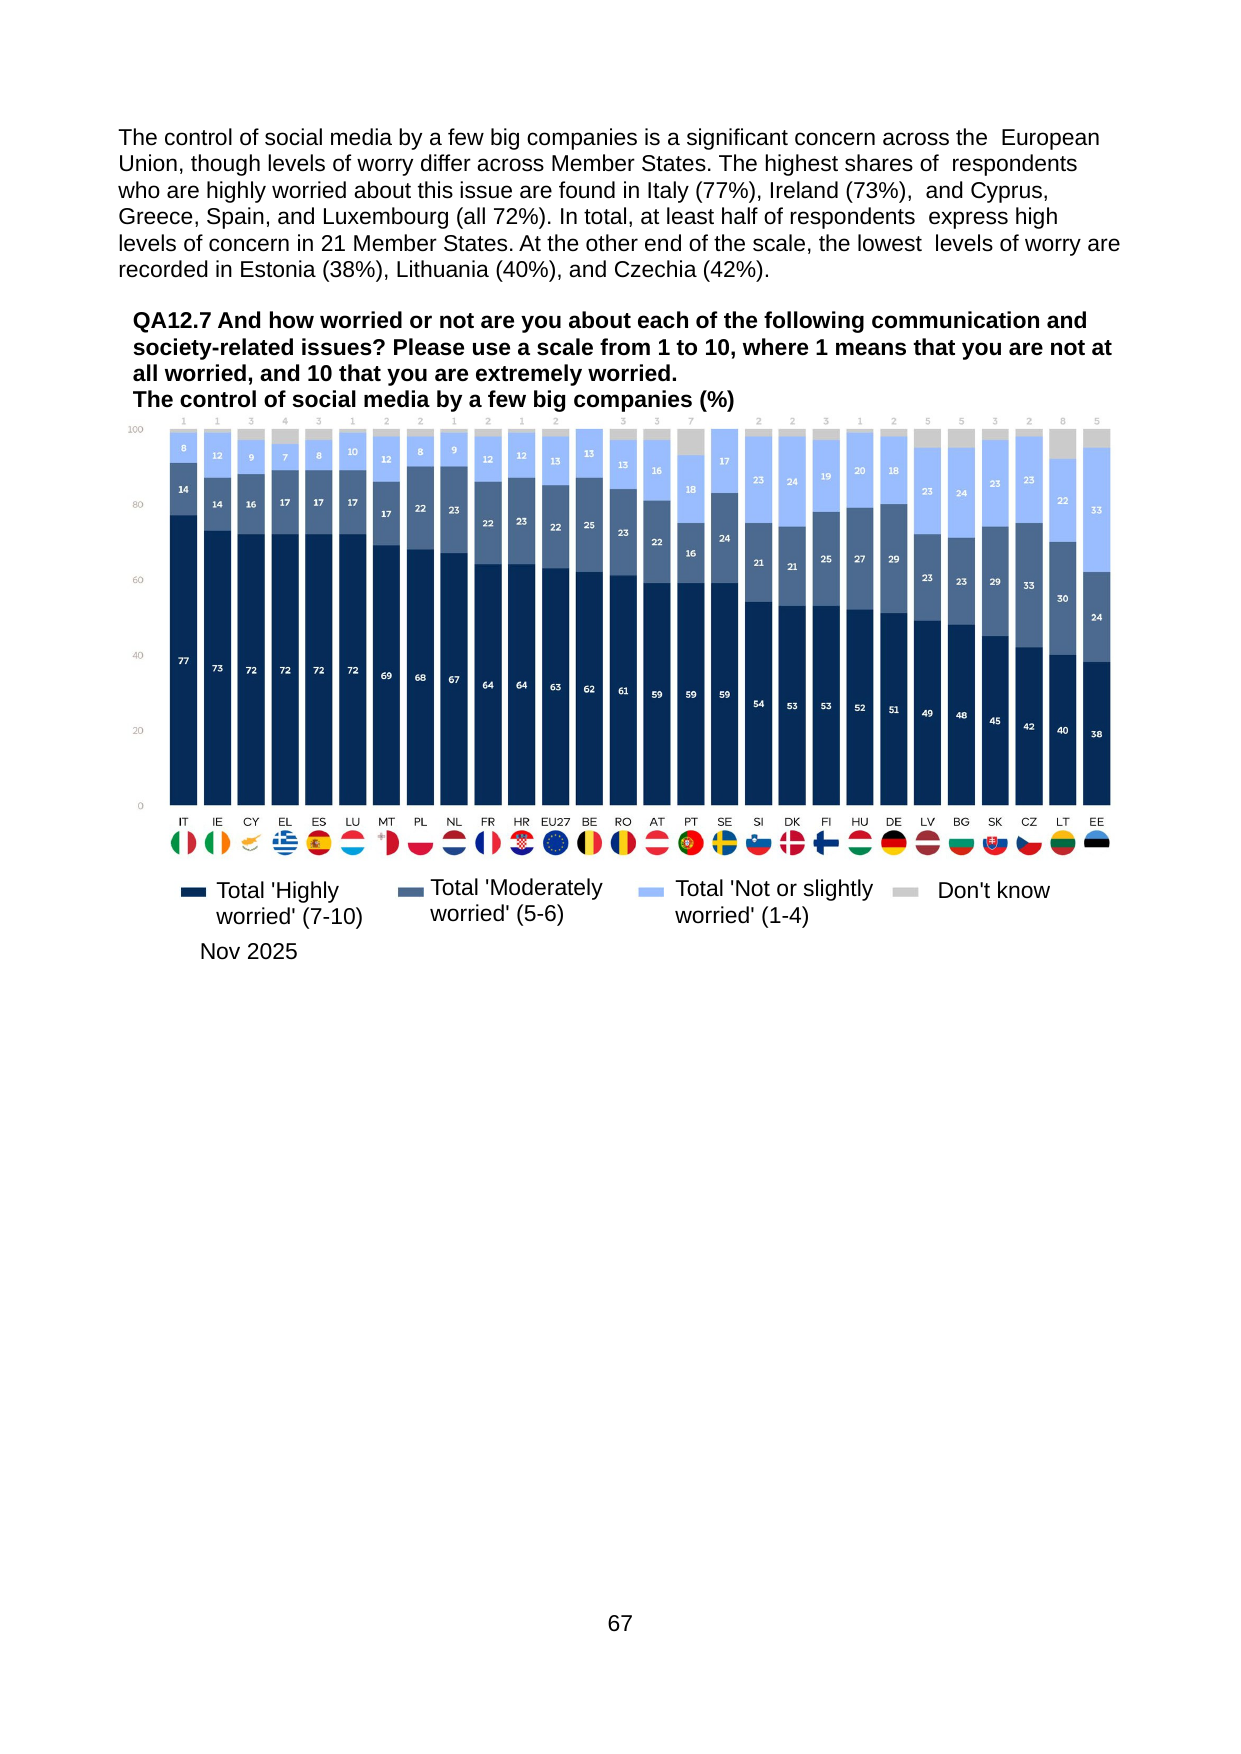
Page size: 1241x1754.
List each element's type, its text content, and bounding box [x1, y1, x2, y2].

text The control of social media by a few big companies is a significant concern across the European Union, though levels of worry differ across Member States. The highest shares of respondents who are highly worried about this issue are found in Italy (77%), Ireland (73%), and Cyprus, Greece, Spain, and Luxembourg (all 72%). In total, at least half of respondents express high levels of concern in 21 Member States. At the other end of the scale, the lowest levels of worry are recorded in Estonia (38%), Lithuania (40%), and Czechia (42%). [118, 124, 1122, 282]
picture [173, 878, 923, 900]
picture [123, 413, 1117, 865]
picture [827, 885, 833, 895]
picture [300, 887, 306, 897]
